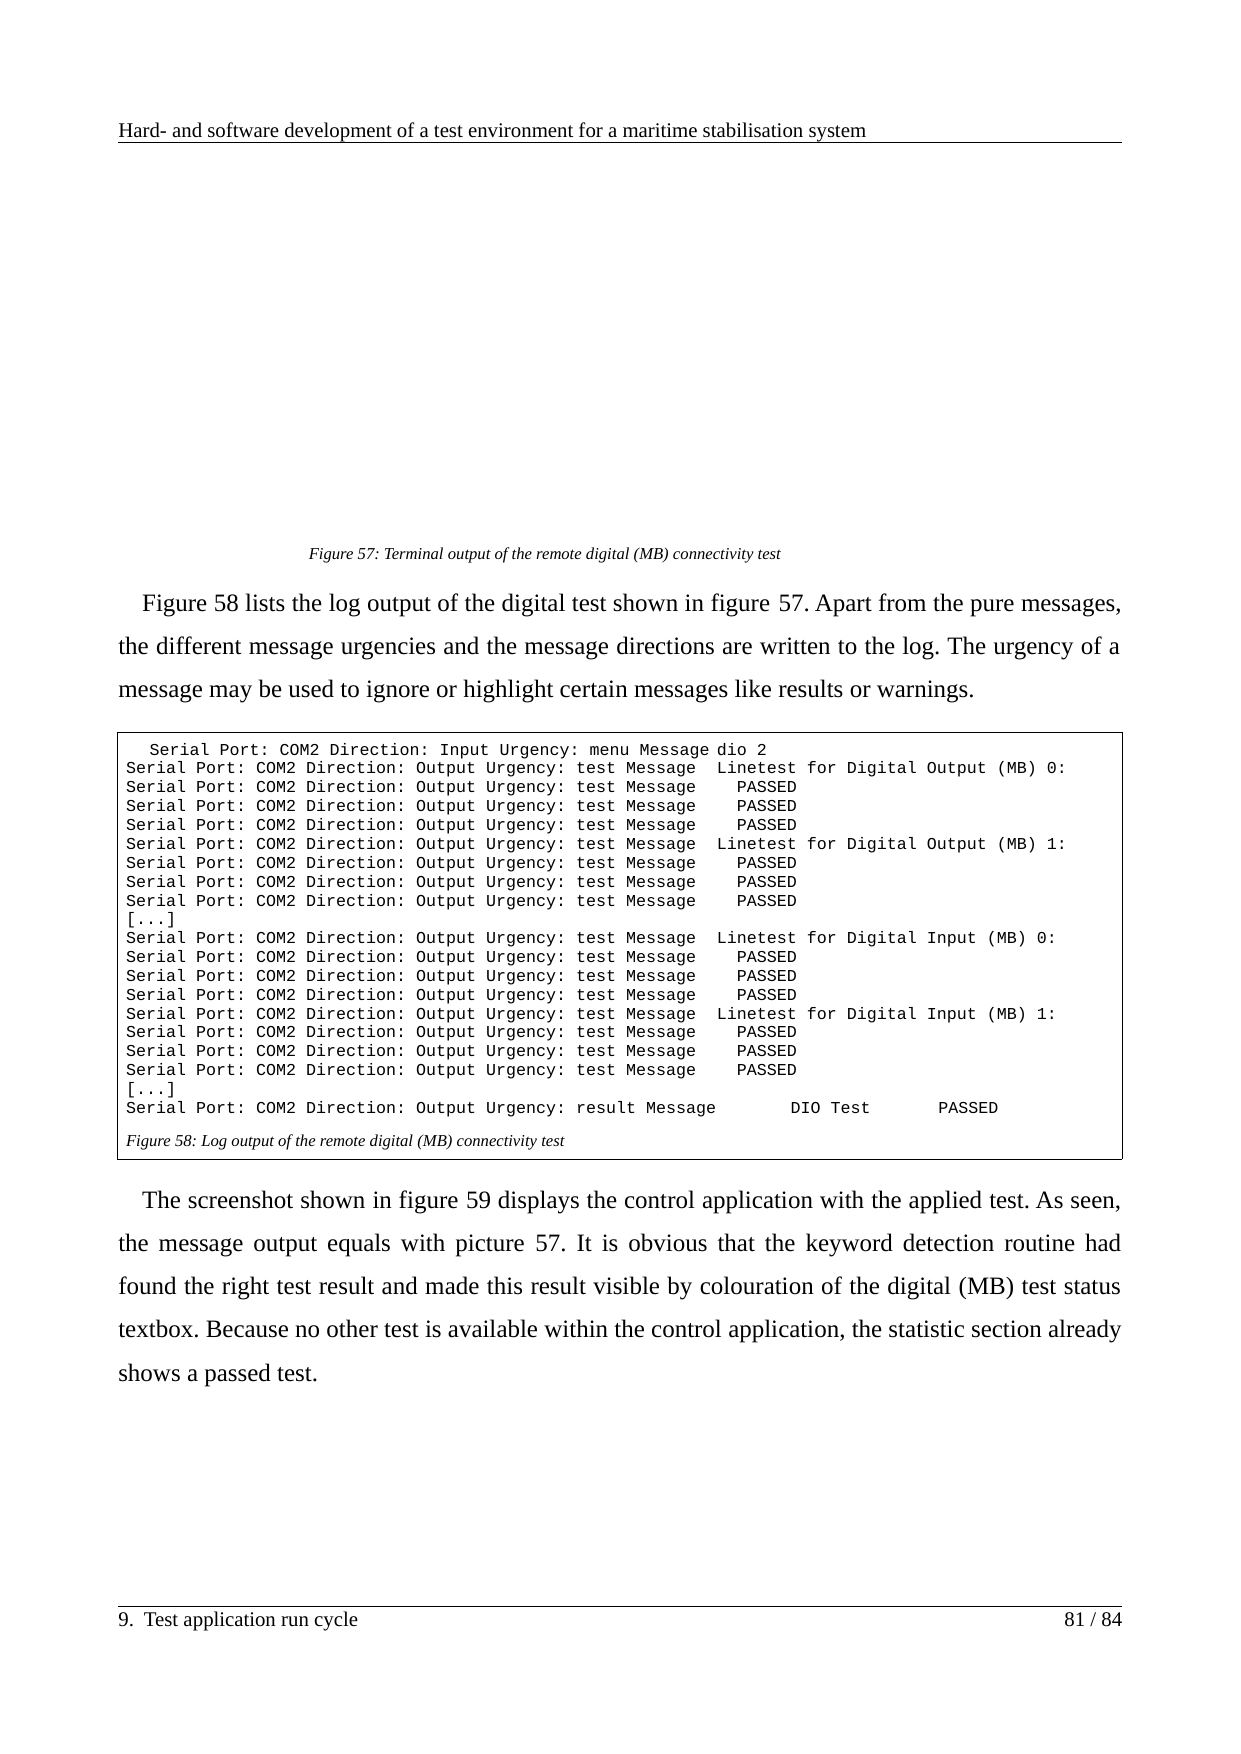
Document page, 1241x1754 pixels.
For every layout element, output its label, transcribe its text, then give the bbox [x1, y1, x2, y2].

text Figure 58 lists the log output of the digital test shown in figure 57. Apart from the pure messages, the different message urgencies and the message directions are written to the log. The urgency of a message may be used to ignore or highlight certain messages like results or warnings. [118, 177, 1122, 703]
text Serial Port: COM2 Direction: Input Urgency: menu Message dio 2 Serial Port: COM2 Direction: Output Urgency: test Message Linetest for Digital Output (MB) 0: Serial Port: COM2 Direction: Output Urgency: test Message PASSED Serial Port: COM2 Direction: Output Urgency: test Message PASSED Serial Port: COM2 Direction: Output Urgency: test Message PASSED Serial Port: COM2 Direction: Output Urgency: test Message Linetest for Digital Output (MB) 1: Serial Port: COM2 Direction: Output Urgency: test Message PASSED Serial Port: COM2 Direction: Output Urgency: test Message PASSED Serial Port: COM2 Direction: Output Urgency: test Message PASSED [...] Serial Port: COM2 Direction: Output Urgency: test Message Linetest for Digital Input (MB) 0: Serial Port: COM2 Direction: Output Urgency: test Message PASSED Serial Port: COM2 Direction: Output Urgency: test Message PASSED Serial Port: COM2 Direction: Output Urgency: test Message PASSED Serial Port: COM2 Direction: Output Urgency: test Message Linetest for Digital Input (MB) 1: Serial Port: COM2 Direction: Output Urgency: test Message PASSED Serial Port: COM2 Direction: Output Urgency: test Message PASSED Serial Port: COM2 Direction: Output Urgency: test Message PASSED [...] Serial Port: COM2 Direction: Output Urgency: result Message DIO Test PASSED [126, 741, 1113, 1118]
text The screenshot shown in figure 59 displays the control application with the applied test. As seen, the message output equals with picture 57. It is obvious that the keyword detection routine had found the right test result and made this result visible by colouration of the digital (MB) test status textbox. Because no other test is available within the control application, the statistic section already shows a passed test. [118, 1160, 1122, 1386]
text Figure 58: Log output of the remote digital (MB) connectivity test [126, 1131, 1113, 1150]
text Figure 57: Terminal output of the remote digital (MB) connectivity test [308, 189, 932, 563]
text [118, 733, 1122, 1159]
